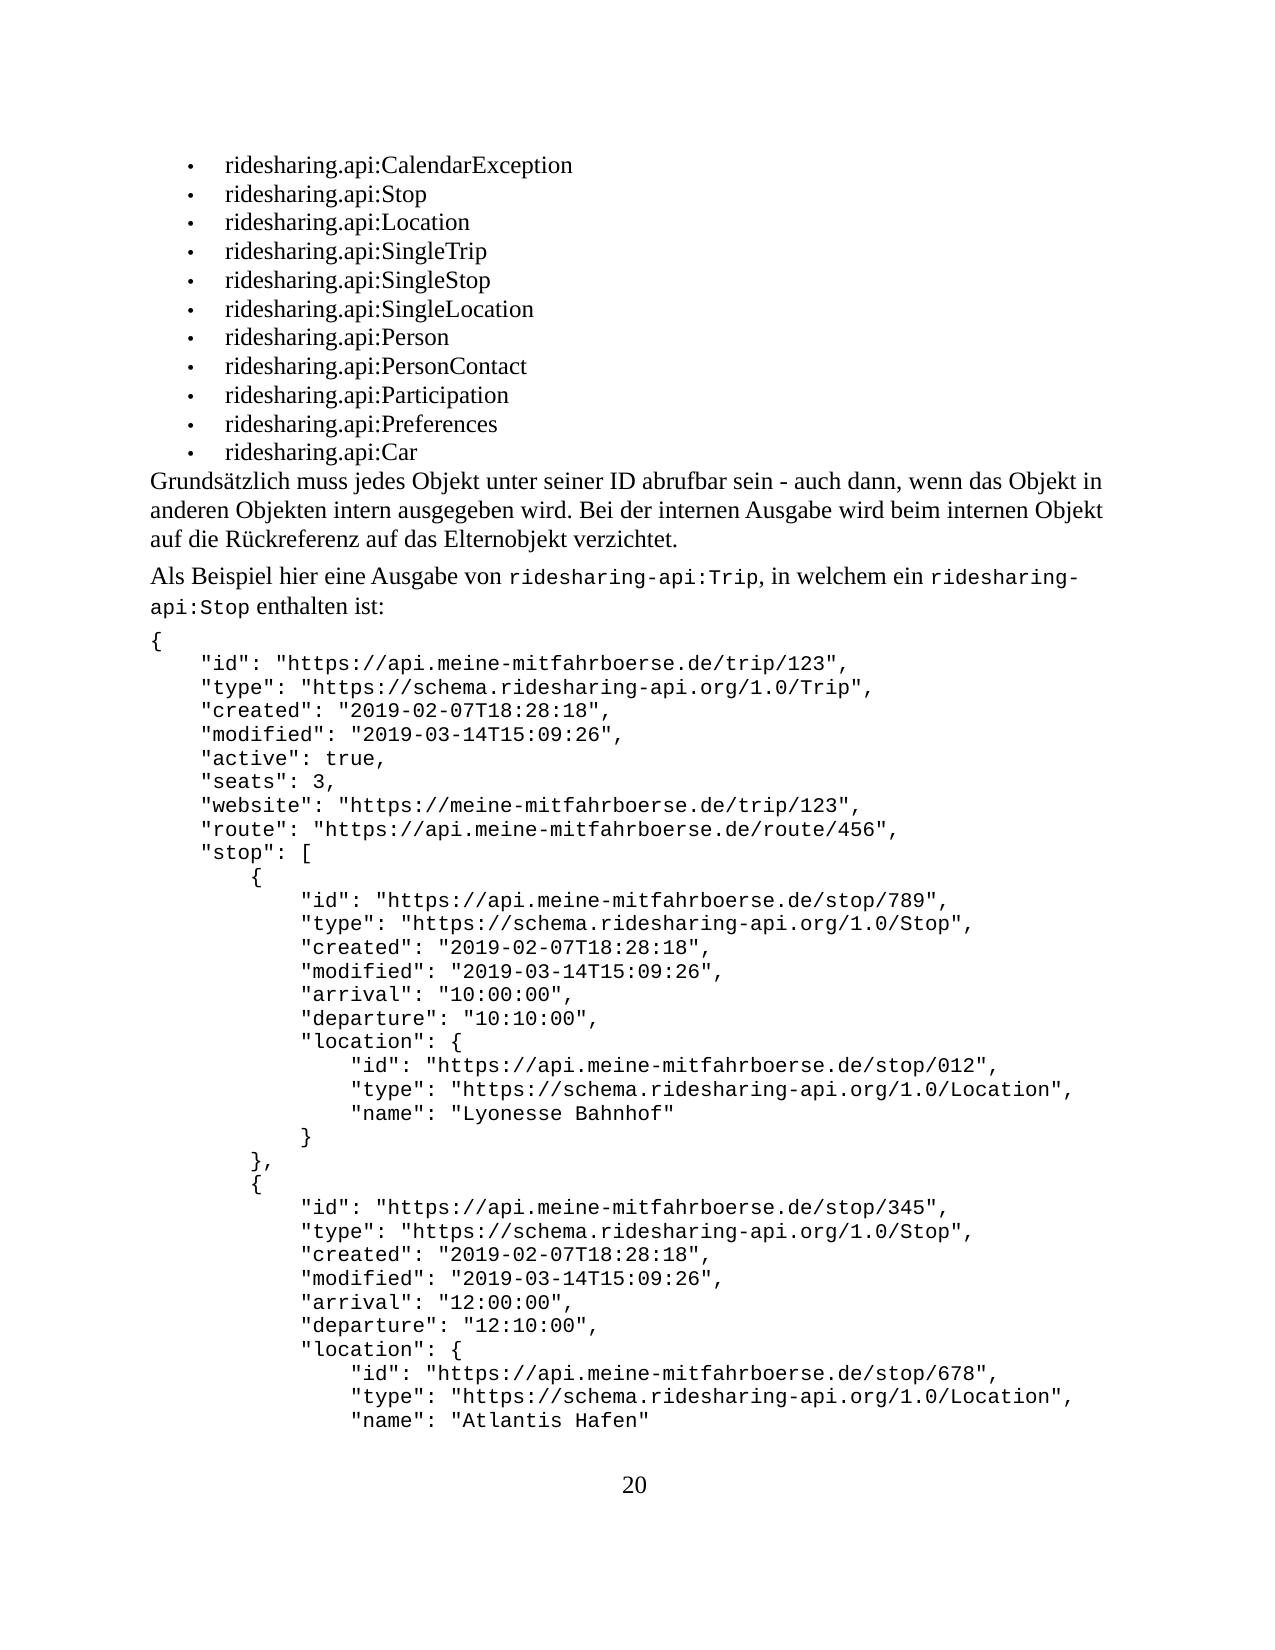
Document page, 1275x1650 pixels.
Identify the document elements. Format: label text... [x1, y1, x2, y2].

text "created": "2019-02-07T18:28:18", [150, 937, 1125, 961]
text "modified": "2019-03-14T15:09:26", [150, 961, 1125, 984]
list ridesharing.api:SingleLocation [187, 294, 1125, 322]
text "id": "https://api.meine-mitfahrboerse.de/stop/345", [150, 1197, 1125, 1221]
list ridesharing.api:PersonContact [187, 351, 1125, 380]
list ridesharing.api:Stop [187, 179, 1125, 207]
text "website": "https://meine-mitfahrboerse.de/trip/123", [150, 795, 1125, 819]
text "id": "https://api.meine-mitfahrboerse.de/stop/789", [150, 890, 1125, 913]
text "departure": "12:10:00", [150, 1315, 1125, 1339]
list ridesharing.api:Car [187, 437, 1125, 466]
text "id": "https://api.meine-mitfahrboerse.de/trip/123", [150, 653, 1125, 677]
list ridesharing.api:CalendarException [187, 150, 1125, 179]
text "modified": "2019-03-14T15:09:26", [150, 1268, 1125, 1292]
text "arrival": "12:00:00", [150, 1292, 1125, 1315]
text "type": "https://schema.ridesharing-api.org/1.0/Stop", [150, 913, 1125, 937]
text "created": "2019-02-07T18:28:18", [150, 1244, 1125, 1268]
text "active": true, [150, 748, 1125, 771]
text "seats": 3, [150, 771, 1125, 795]
list ridesharing.api:SingleTrip [187, 236, 1125, 265]
text "name": "Lyonesse Bahnhof" [150, 1102, 1125, 1126]
text "id": "https://api.meine-mitfahrboerse.de/stop/012", [150, 1055, 1125, 1079]
list ridesharing.api:SingleStop [187, 265, 1125, 294]
text { [150, 629, 1125, 653]
text { [150, 1173, 1125, 1197]
text "departure": "10:10:00", [150, 1008, 1125, 1032]
list ridesharing.api:Preferences [187, 409, 1125, 437]
text Als Beispiel hier eine Ausgabe von ridesharing-api:Trip, in welchem ein ridesharing-api:Stop enthalten ist: [150, 561, 1125, 621]
text "route": "https://api.meine-mitfahrboerse.de/route/456", [150, 819, 1125, 842]
text "location": { [150, 1032, 1125, 1055]
list ridesharing.api:Person [187, 322, 1125, 351]
text "modified": "2019-03-14T15:09:26", [150, 724, 1125, 748]
text "arrival": "10:00:00", [150, 984, 1125, 1008]
text } [150, 1126, 1125, 1150]
text "type": "https://schema.ridesharing-api.org/1.0/Location", [150, 1386, 1125, 1410]
text "type": "https://schema.ridesharing-api.org/1.0/Stop", [150, 1221, 1125, 1244]
text "location": { [150, 1339, 1125, 1363]
text }, [150, 1150, 1125, 1173]
text { [150, 866, 1125, 890]
text Grundsätzlich muss jedes Objekt unter seiner ID abrufbar sein - auch dann, wenn das Objekt in anderen Objekten intern ausgegeben wird. Bei der internen Ausgabe wird beim internen Objekt auf die Rückreferenz auf das Elternobjekt verzichtet. [150, 466, 1125, 552]
text "type": "https://schema.ridesharing-api.org/1.0/Location", [150, 1079, 1125, 1102]
text "id": "https://api.meine-mitfahrboerse.de/stop/678", [150, 1363, 1125, 1386]
list ridesharing.api:Participation [187, 380, 1125, 409]
text "created": "2019-02-07T18:28:18", [150, 701, 1125, 724]
text "stop": [ [150, 842, 1125, 866]
text "type": "https://schema.ridesharing-api.org/1.0/Trip", [150, 677, 1125, 701]
list ridesharing.api:Location [187, 207, 1125, 236]
text "name": "Atlantis Hafen" [150, 1410, 1125, 1433]
